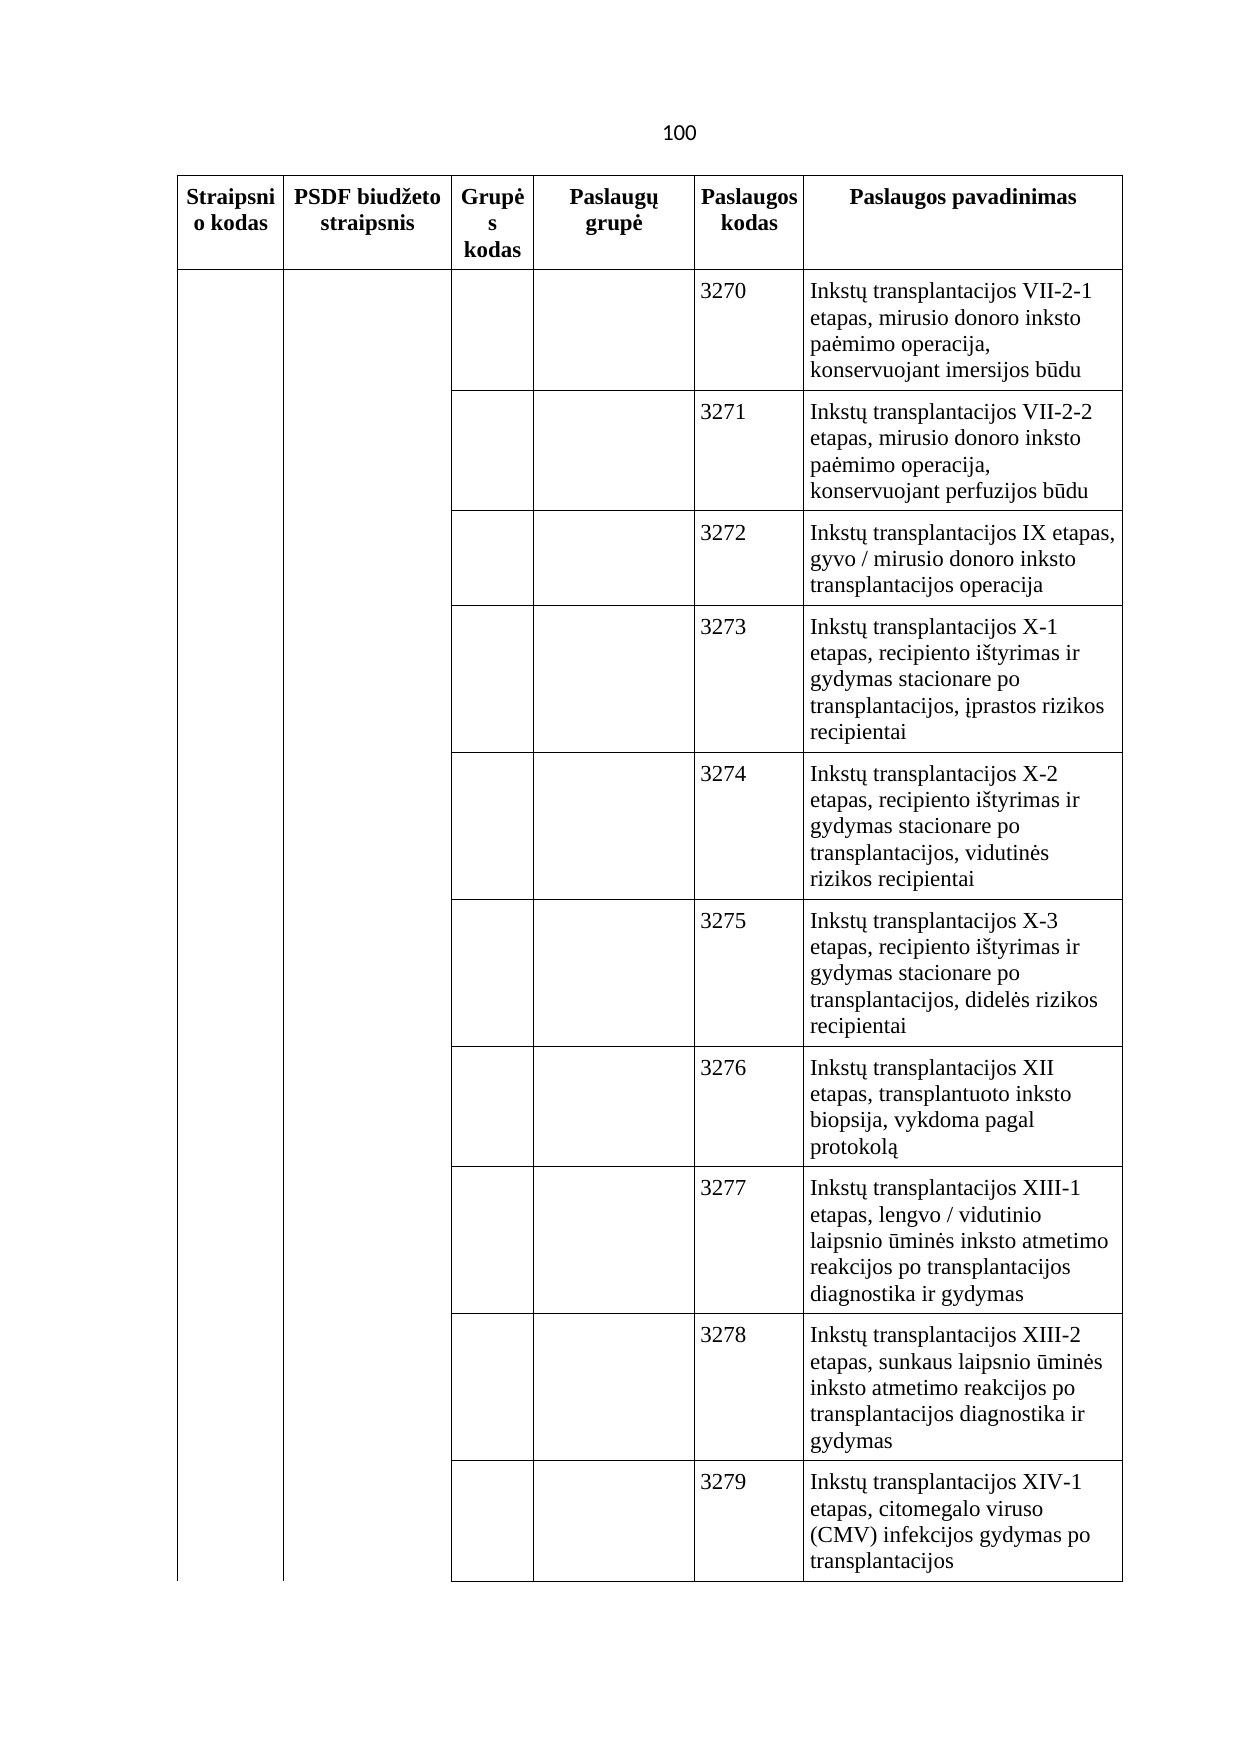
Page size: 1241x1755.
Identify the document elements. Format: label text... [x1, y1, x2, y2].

table_cell [284, 390, 451, 510]
table_header Grupės kodas [452, 176, 533, 269]
table_cell 3279 [695, 1461, 803, 1581]
table_cell [534, 270, 694, 390]
table_cell [284, 899, 451, 1046]
table_cell Inkstų transplantacijos VII-2-2 etapas, mirusio donoro inksto paėmimo operacija, konservuojant perfuzijos būdu [804, 391, 1122, 510]
table_cell [284, 510, 451, 605]
table_cell [452, 1167, 533, 1313]
table_cell [284, 1460, 451, 1581]
table_cell [534, 900, 694, 1046]
table_cell [452, 900, 533, 1046]
table_cell [178, 1166, 283, 1313]
table_cell [178, 510, 283, 605]
table_cell [284, 605, 451, 752]
table_cell [452, 1047, 533, 1166]
table_cell [284, 1166, 451, 1313]
table_cell [534, 1314, 694, 1460]
table_cell Inkstų transplantacijos XIV-1 etapas, citomegalo viruso (CMV) infekcijos gydymas po transplantacijos [804, 1461, 1122, 1581]
table_cell [534, 511, 694, 605]
table_cell [534, 1461, 694, 1581]
table_cell Inkstų transplantacijos XIII-1 etapas, lengvo / vidutinio laipsnio ūminės inksto atmetimo reakcijos po transplantacijos diagnostika ir gydymas [804, 1167, 1122, 1313]
table_cell [534, 753, 694, 899]
table_cell [452, 753, 533, 899]
table_cell Inkstų transplantacijos X-3 etapas, recipiento ištyrimas ir gydymas stacionare po transplantacijos, didelės rizikos recipientai [804, 900, 1122, 1046]
table_cell Inkstų transplantacijos XII etapas, transplantuoto inksto biopsija, vykdoma pagal protokolą [804, 1047, 1122, 1166]
table_cell [452, 511, 533, 605]
table_cell [284, 270, 451, 390]
table_header Paslaugos pavadinimas [804, 176, 1122, 269]
table_cell Inkstų transplantacijos IX etapas, gyvo / mirusio donoro inksto transplantacijos operacija [804, 511, 1122, 605]
table_cell 3274 [695, 753, 803, 899]
table_cell Inkstų transplantacijos X-2 etapas, recipiento ištyrimas ir gydymas stacionare po transplantacijos, vidutinės rizikos recipientai [804, 753, 1122, 899]
table_cell [534, 606, 694, 752]
table_cell [534, 391, 694, 510]
table_cell [178, 390, 283, 510]
table_cell [178, 605, 283, 752]
table_header Straipsnio kodas [178, 176, 283, 269]
table_cell [534, 1167, 694, 1313]
table_cell [178, 1046, 283, 1166]
table_cell 3278 [695, 1314, 803, 1460]
table_cell [284, 1313, 451, 1460]
table_cell 3272 [695, 511, 803, 605]
table_cell [452, 1461, 533, 1581]
table_cell 3273 [695, 606, 803, 752]
table_cell 3270 [695, 270, 803, 390]
table_cell 3275 [695, 900, 803, 1046]
table_cell Inkstų transplantacijos VII-2-1 etapas, mirusio donoro inksto paėmimo operacija, konservuojant imersijos būdu [804, 270, 1122, 390]
table_cell [534, 1047, 694, 1166]
table_cell 3271 [695, 391, 803, 510]
table_header PSDF biudžeto straipsnis [284, 176, 451, 269]
table_cell Inkstų transplantacijos X-1 etapas, recipiento ištyrimas ir gydymas stacionare po transplantacijos, įprastos rizikos recipientai [804, 606, 1122, 752]
table_header Paslaugos kodas [695, 176, 803, 269]
table_cell [284, 1046, 451, 1166]
table_cell [178, 899, 283, 1046]
table_cell [452, 606, 533, 752]
table_cell [452, 1314, 533, 1460]
table_cell 3276 [695, 1047, 803, 1166]
table_cell [178, 270, 283, 390]
table_cell Inkstų transplantacijos XIII-2 etapas, sunkaus laipsnio ūminės inksto atmetimo reakcijos po transplantacijos diagnostika ir gydymas [804, 1314, 1122, 1460]
table_cell [452, 391, 533, 510]
table_header Paslaugų grupė [534, 176, 694, 269]
table_cell [178, 752, 283, 899]
table_cell [178, 1460, 283, 1581]
table_cell 3277 [695, 1167, 803, 1313]
table_cell [452, 270, 533, 390]
table_cell [284, 752, 451, 899]
table_cell [178, 1313, 283, 1460]
